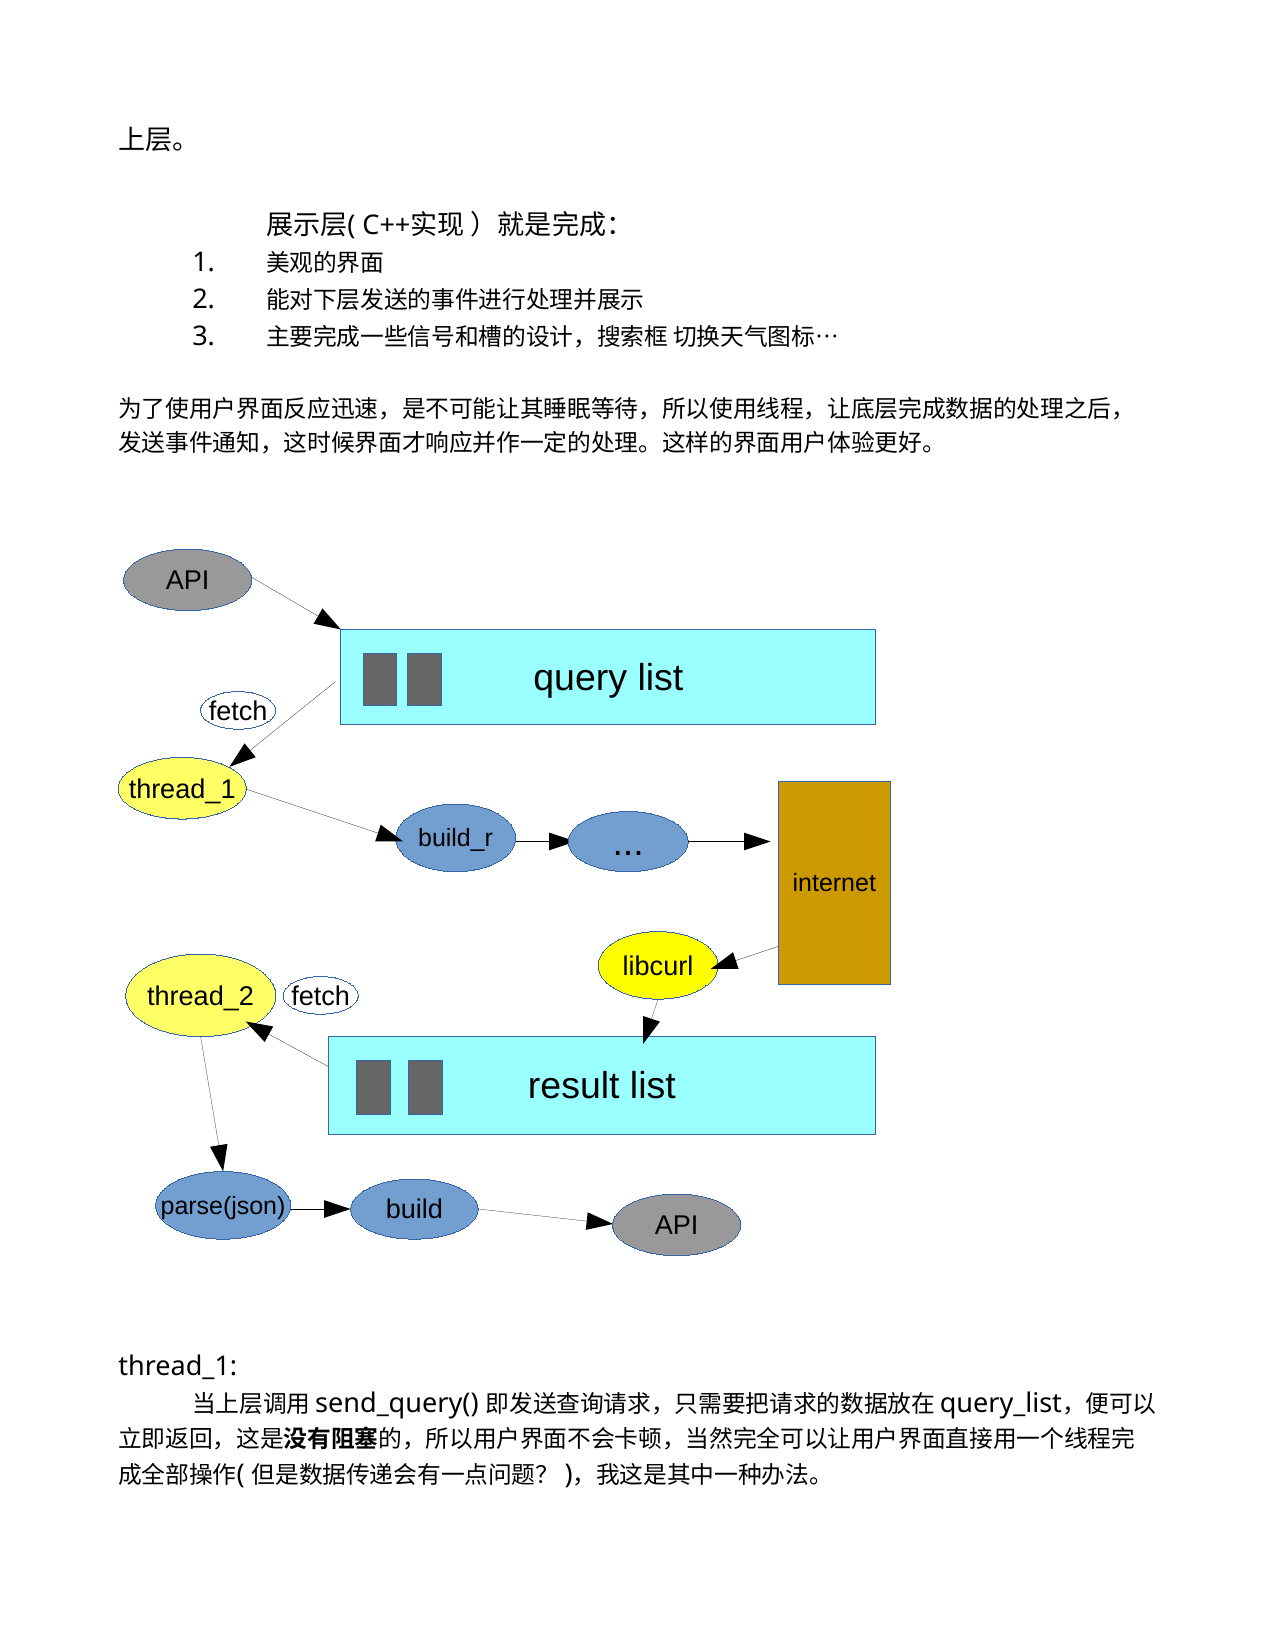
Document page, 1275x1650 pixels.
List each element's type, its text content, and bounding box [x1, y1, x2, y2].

text 当上层调用send_query() 即发送查询请求，只需要把请求的数据放在query_list，便可以立即返回，这是没有阻塞的，所以用户界面不会卡顿，当然完全可以让用户界面直接用一个线程完成全部操作( 但是数据传递会有一点问题？ )，我这是其中一种办法。 [118, 1383, 1157, 1492]
text 为了使用户界面反应迅速，是不可能让其睡眠等待，所以使用线程，让底层完成数据的处理之后，发送事件通知，这时候界面才响应并作一定的处理。这样的界面用户体验更好。 [118, 390, 1157, 458]
text 2. 能对下层发送的事件进行处理并展示 [118, 279, 1157, 316]
text 上层。 [118, 118, 1157, 157]
text 展示层( C++实现 ）就是完成： [118, 203, 1157, 242]
text 3. 主要完成一些信号和槽的设计，搜索框 切换天气图标… [118, 316, 1157, 353]
text 1. 美观的界面 [118, 242, 1157, 279]
text thread_1: [118, 1347, 1157, 1383]
